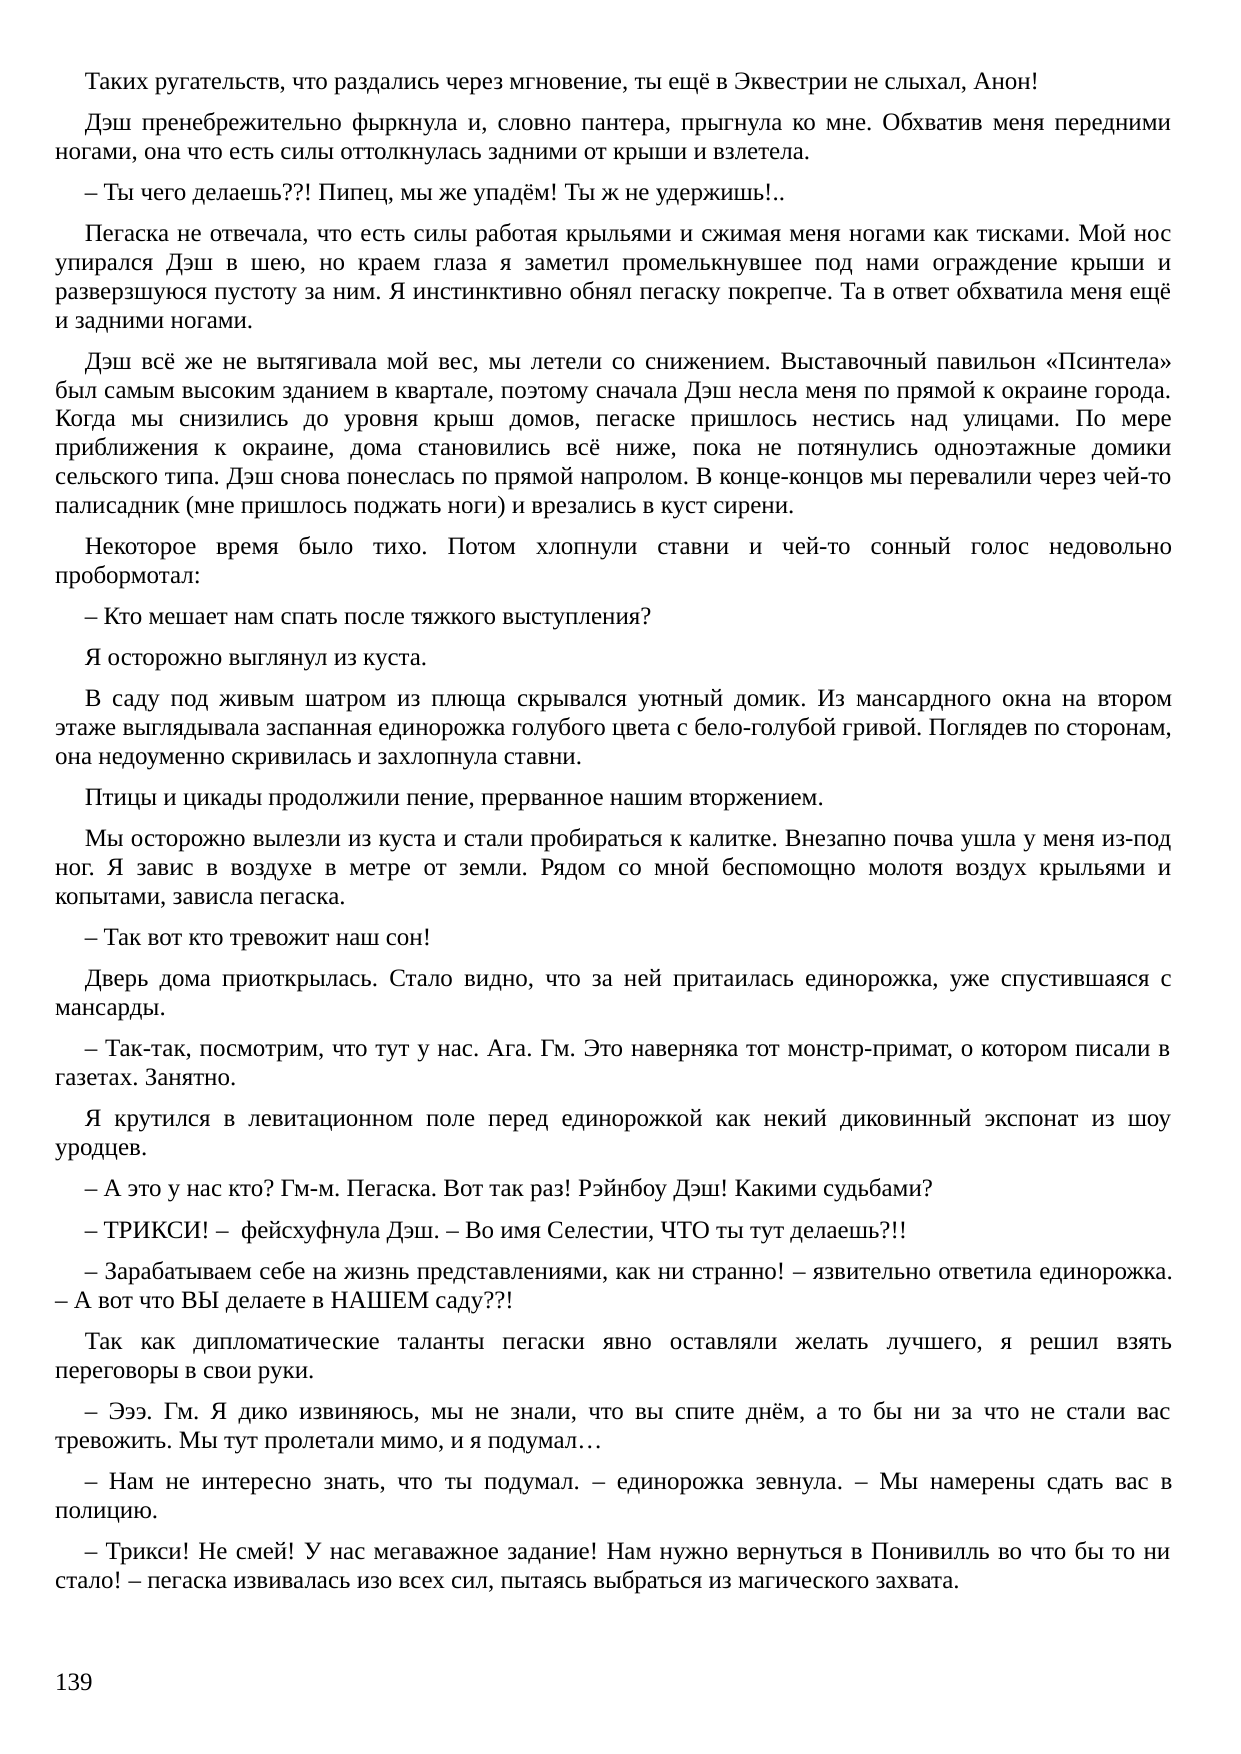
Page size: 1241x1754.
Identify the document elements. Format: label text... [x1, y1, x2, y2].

text Таких ругательств, что раздались через мгновение, ты ещё в Эквестрии не слыхал, Анон! [55, 66, 1173, 95]
text Так как дипломатические таланты пегаски явно оставляли желать лучшего, я решил взять переговоры в свои руки. [55, 1326, 1173, 1383]
text Я осторожно выглянул из куста. [55, 642, 1173, 671]
text Дэш всё же не вытягивала мой вес, мы летели со снижением. Выставочный павильон «Псинтела» был самым высоким зданием в квартале, поэтому сначала Дэш несла меня по прямой к окраине города. Когда мы снизились до уровня крыш домов, пегаске пришлось нестись над улицами. По мере приближения к окраине, дома становились всё ниже, пока не потянулись одноэтажные домики сельского типа. Дэш снова понеслась по прямой напролом. В конце-концов мы перевалили через чей-то палисадник (мне пришлось поджать ноги) и врезались в куст сирени. [55, 346, 1173, 518]
text Дверь дома приоткрылась. Стало видно, что за ней притаилась единорожка, уже спустившаяся с мансарды. [55, 963, 1173, 1021]
text Дэш пренебрежительно фыркнула и, словно пантера, прыгнула ко мне. Обхватив меня передними ногами, она что есть силы оттолкнулась задними от крыши и взлетела. [55, 107, 1173, 165]
text – Кто мешает нам спать после тяжкого выступления? [55, 601, 1173, 630]
text – А это у нас кто? Гм-м. Пегаска. Вот так раз! Рэйнбоу Дэш! Какими судьбами? [55, 1173, 1173, 1202]
text – Так вот кто тревожит наш сон! [55, 922, 1173, 951]
text – ТРИКСИ! – фейсхуфнула Дэш. – Во имя Селестии, ЧТО ты тут делаешь?!! [55, 1215, 1173, 1243]
text – Трикси! Не смей! У нас мегаважное задание! Нам нужно вернуться в Понивилль во что бы то ни стало! – пегаска извивалась изо всех сил, пытаясь выбраться из магического захвата. [55, 1536, 1173, 1593]
text В саду под живым шатром из плюща скрывался уютный домик. Из мансардного окна на втором этаже выглядывала заспанная единорожка голубого цвета с бело-голубой гривой. Поглядев по сторонам, она недоуменно скривилась и захлопнула ставни. [55, 683, 1173, 770]
text Пегаска не отвечала, что есть силы работая крыльями и сжимая меня ногами как тисками. Мой нос упирался Дэш в шею, но краем глаза я заметил промелькнувшее под нами ограждение крыши и разверзшуюся пустоту за ним. Я инстинктивно обнял пегаску покрепче. Та в ответ обхватила меня ещё и задними ногами. [55, 218, 1173, 333]
text Я крутился в левитационном поле перед единорожкой как некий диковинный экспонат из шоу уродцев. [55, 1103, 1173, 1161]
text – Зарабатываем себе на жизнь представлениями, как ни странно! – язвительно ответила единорожка. – А вот что ВЫ делаете в НАШЕМ саду??! [55, 1256, 1173, 1313]
text – Эээ. Гм. Я дико извиняюсь, мы не знали, что вы спите днём, а то бы ни за что не стали вас тревожить. Мы тут пролетали мимо, и я подумал… [55, 1396, 1173, 1453]
text Некоторое время было тихо. Потом хлопнули ставни и чей-то сонный голос недовольно пробормотал: [55, 531, 1173, 588]
text – Ты чего делаешь??! Пипец, мы же упадём! Ты ж не удержишь!.. [55, 177, 1173, 206]
text – Нам не интересно знать, что ты подумал. – единорожка зевнула. – Мы намерены сдать вас в полицию. [55, 1466, 1173, 1523]
text Мы осторожно вылезли из куста и стали пробираться к калитке. Внезапно почва ушла у меня из-под ног. Я завис в воздухе в метре от земли. Рядом со мной беспомощно молотя воздух крыльями и копытами, зависла пегаска. [55, 823, 1173, 910]
text – Так-так, посмотрим, что тут у нас. Ага. Гм. Это наверняка тот монстр-примат, о котором писали в газетах. Занятно. [55, 1033, 1173, 1091]
text Птицы и цикады продолжили пение, прерванное нашим вторжением. [55, 782, 1173, 811]
